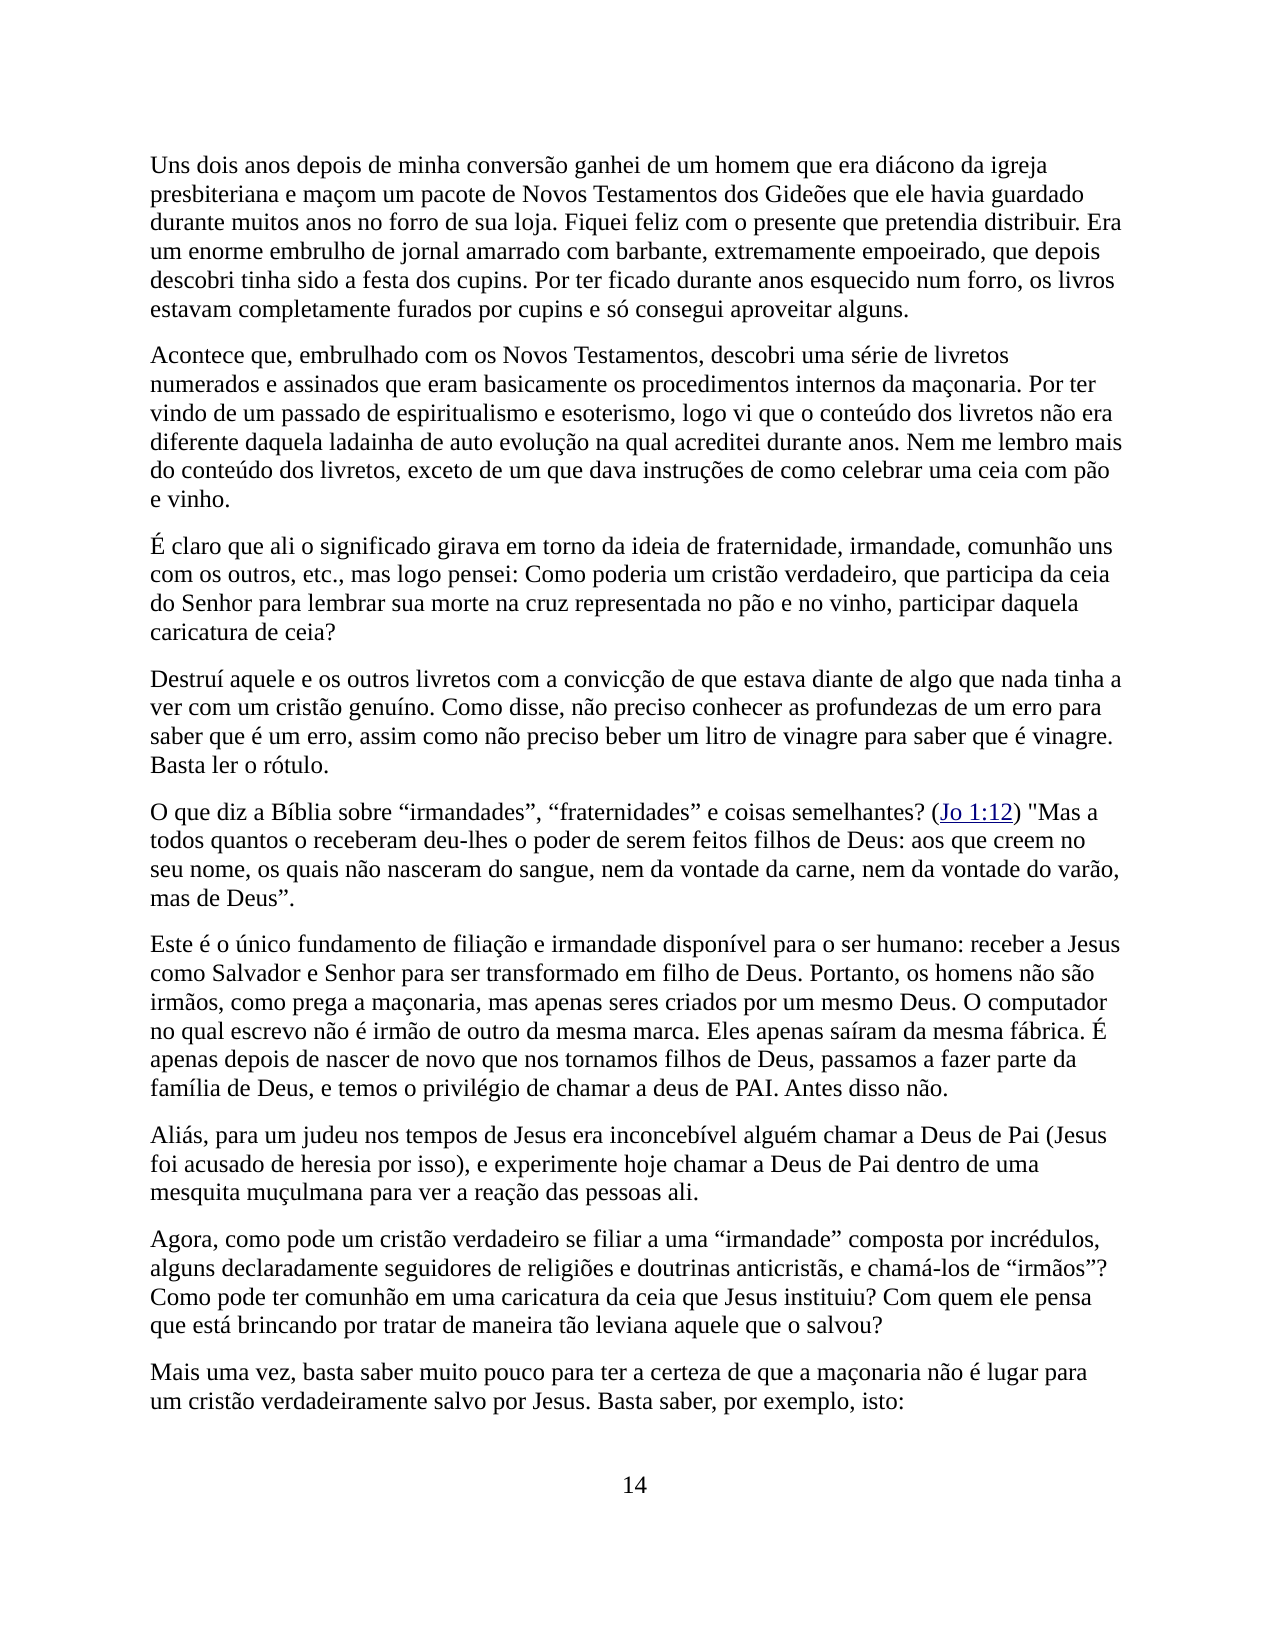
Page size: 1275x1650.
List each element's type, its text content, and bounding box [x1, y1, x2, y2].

text É claro que ali o significado girava em torno da ideia de fraternidade, irmandade, comunhão uns com os outros, etc., mas logo pensei: Como poderia um cristão verdadeiro, que participa da ceia do Senhor para lembrar sua morte na cruz representada no pão e no vinho, participar daquela caricatura de ceia? [150, 531, 1125, 646]
text Uns dois anos depois de minha conversão ganhei de um homem que era diácono da igreja presbiteriana e maçom um pacote de Novos Testamentos dos Gideões que ele havia guardado durante muitos anos no forro de sua loja. Fiquei feliz com o presente que pretendia distribuir. Era um enorme embrulho de jornal amarrado com barbante, extremamente empoeirado, que depois descobri tinha sido a festa dos cupins. Por ter ficado durante anos esquecido num forro, os livros estavam completamente furados por cupins e só consegui aproveitar alguns. [150, 150, 1125, 322]
text Mais uma vez, basta saber muito pouco para ter a certeza de que a maçonaria não é lugar para um cristão verdadeiramente salvo por Jesus. Basta saber, por exemplo, isto: [150, 1357, 1125, 1414]
text Acontece que, embrulhado com os Novos Testamentos, descobri uma série de livretos numerados e assinados que eram basicamente os procedimentos internos da maçonaria. Por ter vindo de um passado de espiritualismo e esoterismo, logo vi que o conteúdo dos livretos não era diferente daquela ladainha de auto evolução na qual acreditei durante anos. Nem me lembro mais do conteúdo dos livretos, exceto de um que dava instruções de como celebrar uma ceia com pão e vinho. [150, 340, 1125, 513]
text Este é o único fundamento de filiação e irmandade disponível para o ser humano: receber a Jesus como Salvador e Senhor para ser transformado em filho de Deus. Portanto, os homens não são irmãos, como prega a maçonaria, mas apenas seres criados por um mesmo Deus. O computador no qual escrevo não é irmão de outro da mesma marca. Eles apenas saíram da mesma fábrica. É apenas depois de nascer de novo que nos tornamos filhos de Deus, passamos a fazer parte da família de Deus, e temos o privilégio de chamar a deus de PAI. Antes disso não. [150, 929, 1125, 1102]
text O que diz a Bíblia sobre “irmandades”, “fraternidades” e coisas semelhantes? (Jo 1:12) "Mas a todos quantos o receberam deu-lhes o poder de serem feitos filhos de Deus: aos que creem no seu nome, os quais não nasceram do sangue, nem da vontade da carne, nem da vontade do varão, mas de Deus”. [150, 797, 1125, 912]
text Aliás, para um judeu nos tempos de Jesus era inconcebível alguém chamar a Deus de Pai (Jesus foi acusado de heresia por isso), e experimente hoje chamar a Deus de Pai dentro de uma mesquita muçulmana para ver a reação das pessoas ali. [150, 1120, 1125, 1206]
text Destruí aquele e os outros livretos com a convicção de que estava diante de algo que nada tinha a ver com um cristão genuíno. Como disse, não preciso conhecer as profundezas de um erro para saber que é um erro, assim como não preciso beber um litro de vinagre para saber que é vinagre. Basta ler o rótulo. [150, 664, 1125, 779]
text Agora, como pode um cristão verdadeiro se filiar a uma “irmandade” composta por incrédulos, alguns declaradamente seguidores de religiões e doutrinas anticristãs, e chamá-los de “irmãos”? Como pode ter comunhão em uma caricatura da ceia que Jesus instituiu? Com quem ele pensa que está brincando por tratar de maneira tão leviana aquele que o salvou? [150, 1224, 1125, 1339]
